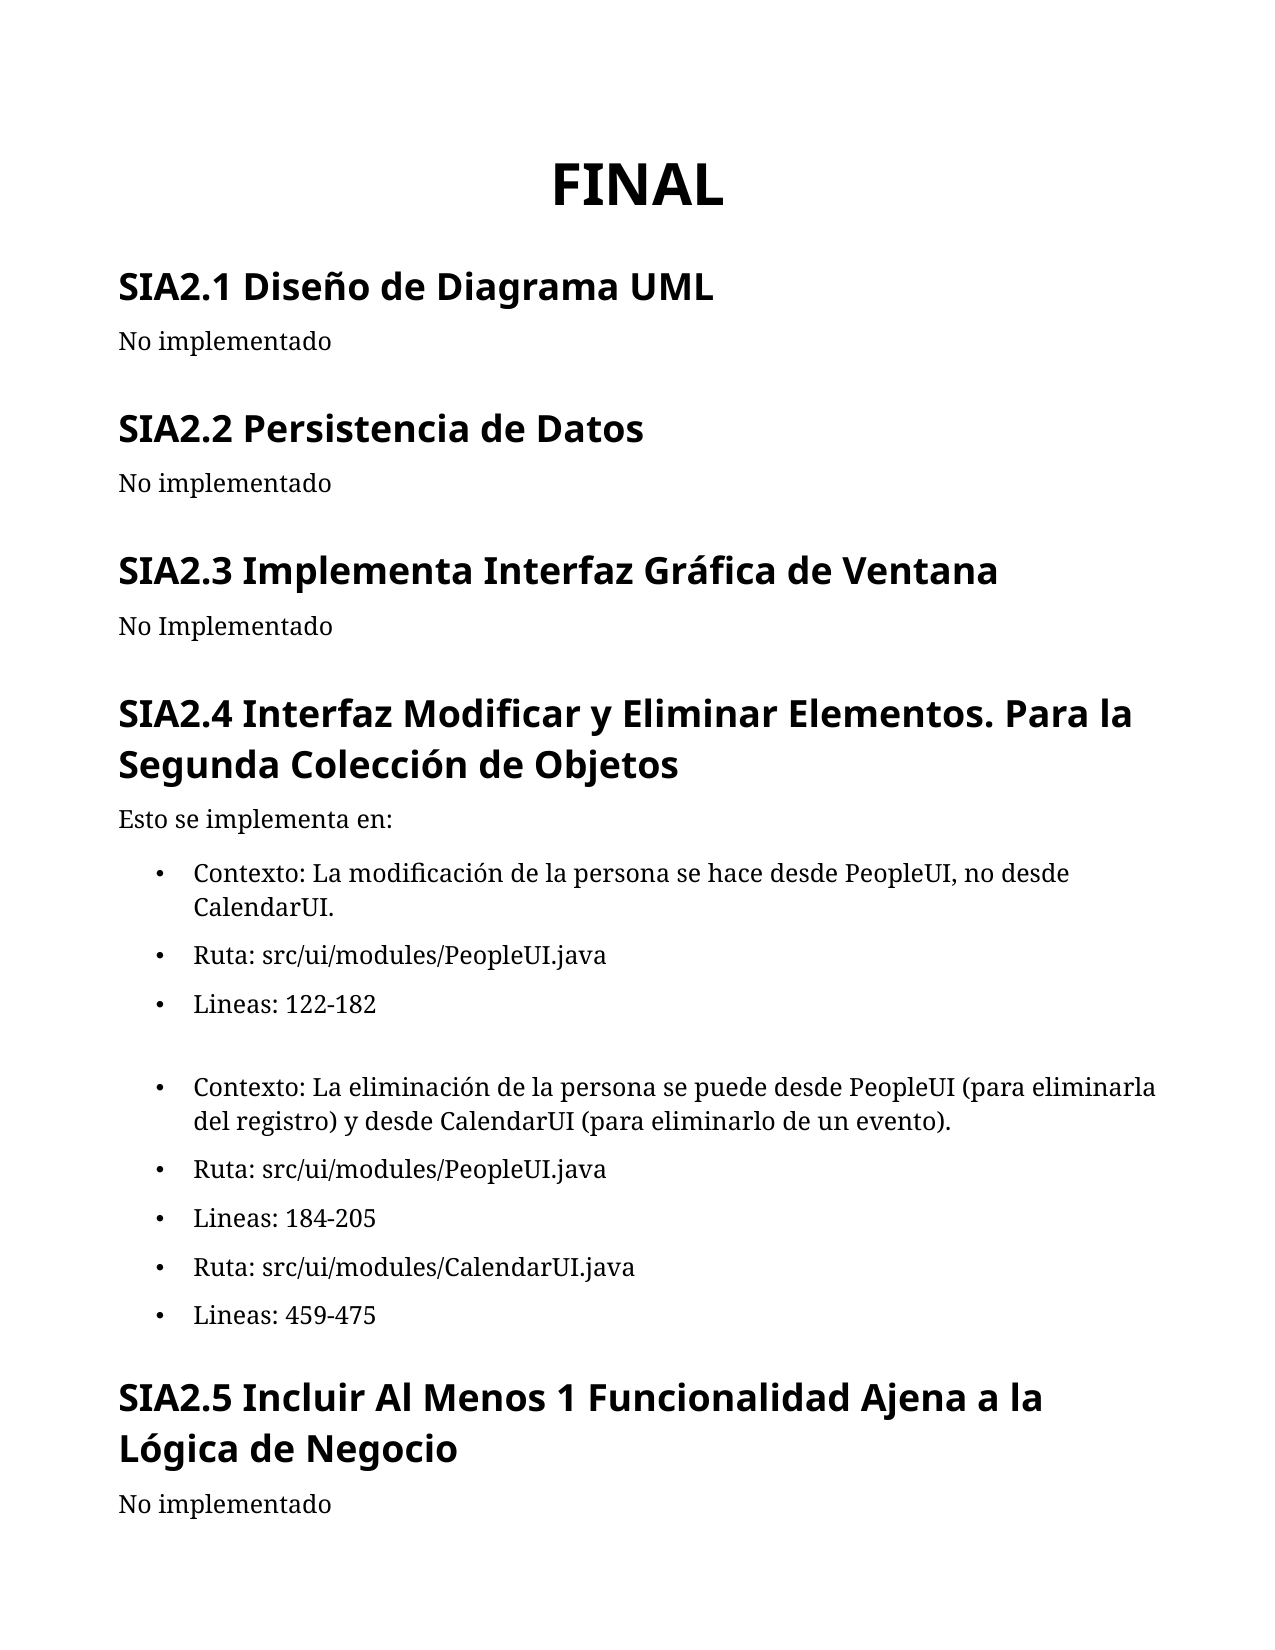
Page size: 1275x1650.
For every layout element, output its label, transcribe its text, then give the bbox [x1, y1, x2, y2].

list Lineas: 122-182 [156, 987, 1157, 1021]
subtitle SIA2.2 Persistencia de Datos [118, 402, 1157, 453]
title FINAL [118, 143, 1157, 223]
list Ruta: src/ui/modules/PeopleUI.java [156, 938, 1157, 972]
text No implementado [118, 324, 1157, 358]
subtitle SIA2.1 Diseño de Diagrama UML [118, 260, 1157, 311]
list Ruta: src/ui/modules/CalendarUI.java [156, 1249, 1157, 1283]
list Lineas: 459-475 [156, 1298, 1157, 1332]
subtitle SIA2.4 Interfaz Modificar y Eliminar Elementos. Para la Segunda Colección de Objetos [118, 687, 1157, 789]
subtitle SIA2.5 Incluir Al Menos 1 Funcionalidad Ajena a la Lógica de Negocio [118, 1372, 1157, 1474]
subtitle SIA2.3 Implementa Interfaz Gráfica de Ventana [118, 545, 1157, 596]
text No implementado [118, 1486, 1157, 1520]
list Lineas: 184-205 [156, 1201, 1157, 1235]
list Contexto: La modificación de la persona se hace desde PeopleUI, no desde CalendarUI. [156, 855, 1157, 923]
list Contexto: La eliminación de la persona se puede desde PeopleUI (para eliminarla del registro) y desde CalendarUI (para eliminarlo de un evento). [156, 1069, 1157, 1137]
list Ruta: src/ui/modules/PeopleUI.java [156, 1152, 1157, 1186]
text No Implementado [118, 608, 1157, 642]
text No implementado [118, 466, 1157, 500]
text Esto se implementa en: [118, 802, 1157, 836]
